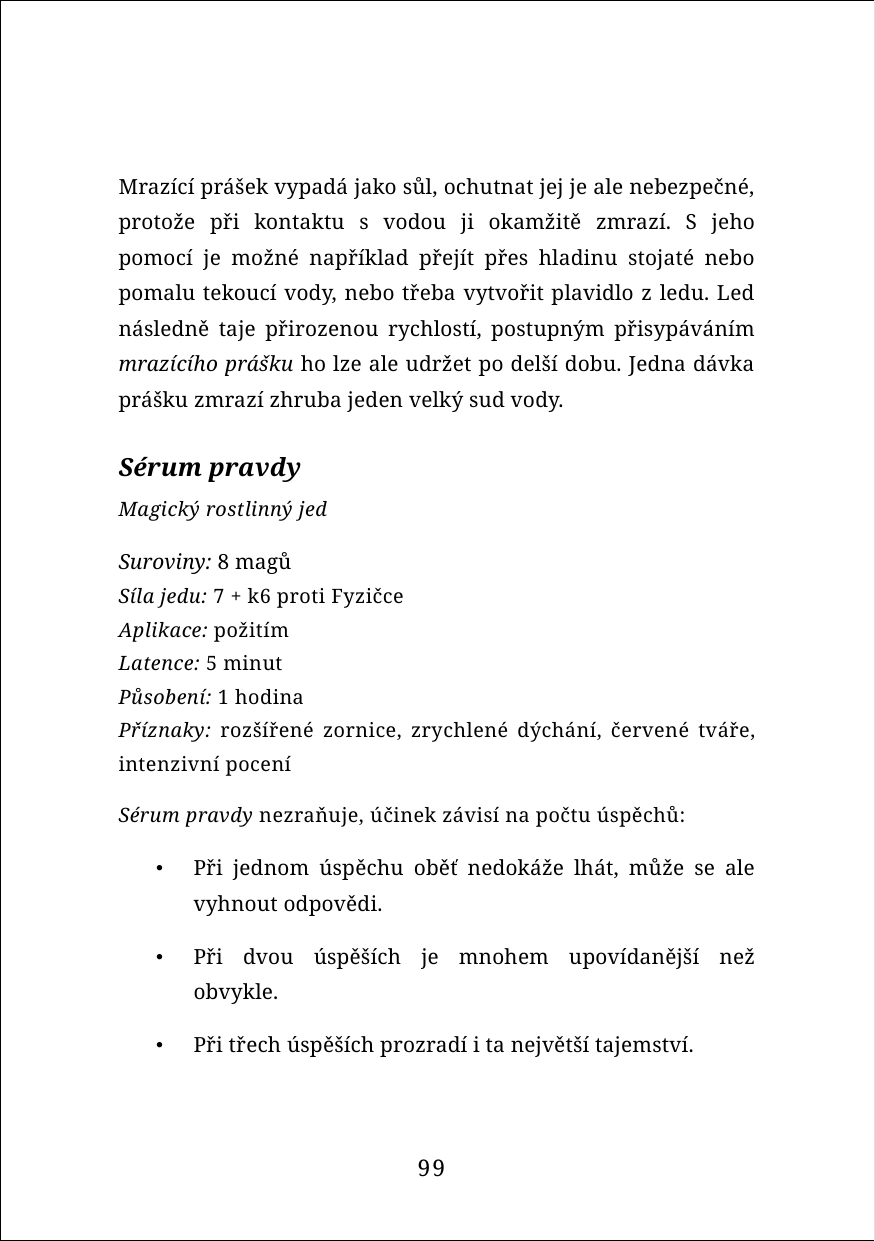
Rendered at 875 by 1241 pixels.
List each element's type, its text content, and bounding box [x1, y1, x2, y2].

list Při třech úspěších prozradí i ta největší tajemství. [156, 1031, 756, 1059]
list Při jednom úspěchu oběť nedokáže lhát, může se ale vyhnout odpovědi. [156, 853, 756, 917]
text Sérum pravdy nezraňuje, účinek závisí na počtu úspěchů: [118, 802, 756, 829]
text Mrazící prášek vypadá jako sůl, ochutnat jej je ale nebezpečné, protože při kontaktu s vodou ji okamžitě zmrazí. S jeho pomocí je možné například přejít přes hladinu stojaté nebo pomalu tekoucí vody, nebo třeba vytvořit plavidlo z ledu. Led následně taje přirozenou rychlostí, postupným přisypáváním mrazícího prášku ho lze ale udržet po delší dobu. Jedna dávka prášku zmrazí zhruba jeden velký sud vody. [118, 172, 756, 413]
list Při dvou úspěších je mnohem upovídanější než obvykle. [156, 942, 756, 1006]
text Suroviny: 8 magů Síla jedu: 7 + k6 proti Fyzičce Aplikace: požitím Latence: 5 minut Působení: 1 hodina Příznaky: rozšířené zornice, zrychlené dýchání, červené tváře, intenzivní pocení [118, 547, 756, 777]
subtitle Sérum pravdy [118, 450, 756, 484]
text Magický rostlinný jed [118, 496, 756, 523]
